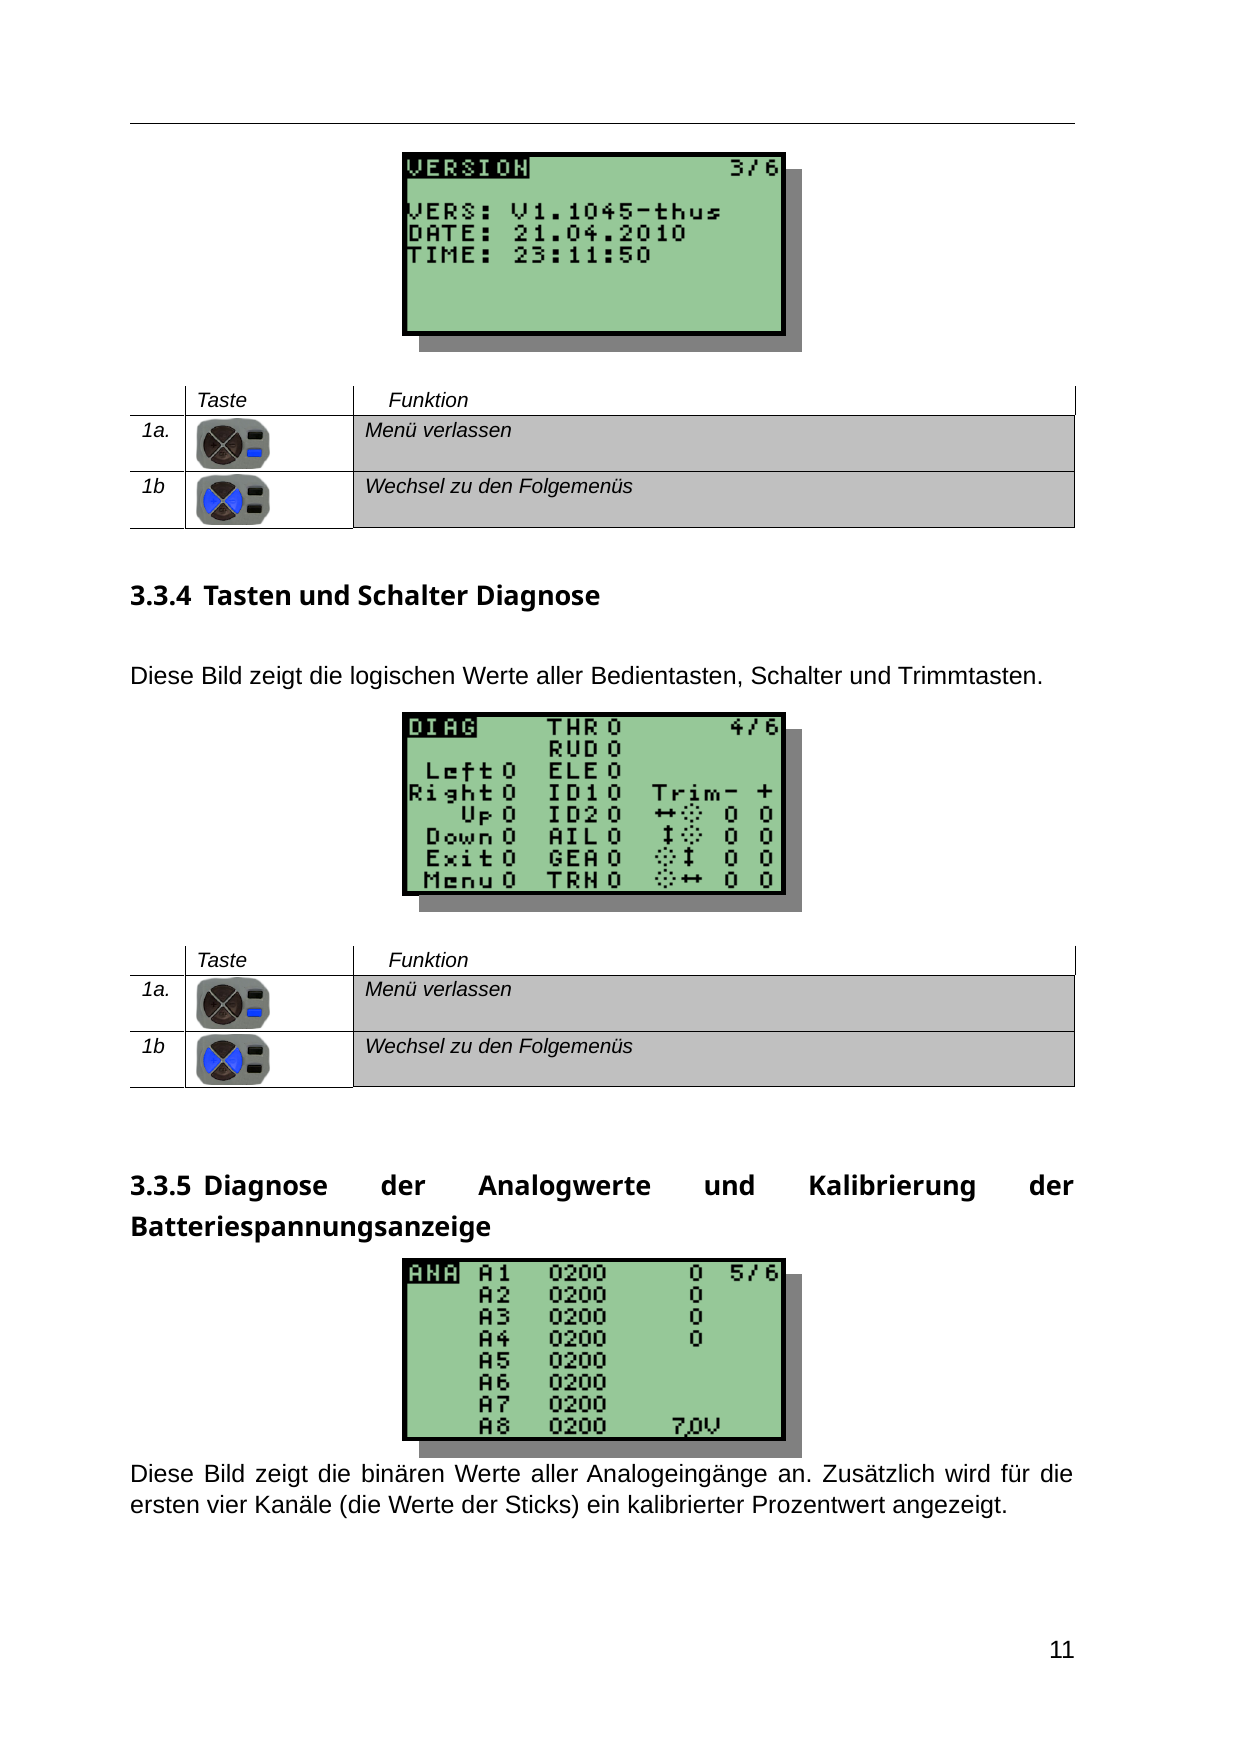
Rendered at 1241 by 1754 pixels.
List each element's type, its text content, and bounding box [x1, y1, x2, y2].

picture [196, 418, 271, 469]
table_cell 1b [130, 472, 184, 528]
text Diese Bild zeigt die binären Werte aller Analogeingänge an. Zusätzlich wird für die ersten vier Kanäle (die Werte der Sticks) ein kalibrierter Prozentwert angezeigt. [130, 1437, 1075, 1519]
picture [407, 157, 781, 331]
picture [196, 977, 271, 1029]
subtitle Tasten und Schalter Diagnose [130, 576, 1075, 613]
table_cell Wechsel zu den Folgemenüs [354, 1032, 1074, 1086]
table_cell 1b [130, 1032, 184, 1087]
text Diese Bild zeigt die logischen Werte aller Bedientasten, Schalter und Trimmtasten. [130, 662, 1075, 690]
picture [196, 1034, 271, 1085]
table_cell 1a. [130, 416, 184, 471]
table_cell Menü verlassen [354, 976, 1074, 1031]
picture [407, 1262, 781, 1437]
table_header Taste [186, 946, 353, 975]
table_cell [186, 416, 353, 471]
table_cell Menü verlassen [354, 416, 1074, 471]
table_cell [186, 976, 353, 1031]
table_cell Wechsel zu den Folgemenüs [354, 472, 1074, 527]
table_header Funktion [354, 946, 1075, 975]
table_header [130, 946, 184, 975]
table_cell 1a. [130, 976, 184, 1031]
table_header [130, 386, 184, 415]
picture [407, 717, 781, 891]
table_header Funktion [354, 386, 1075, 415]
table_cell [186, 472, 353, 528]
table_cell [186, 1032, 353, 1087]
picture [196, 474, 271, 525]
table_header Taste [186, 386, 353, 415]
subtitle Diagnose der Analogwerte und Kalibrierung der Batteriespannungsanzeige [130, 1166, 1075, 1244]
